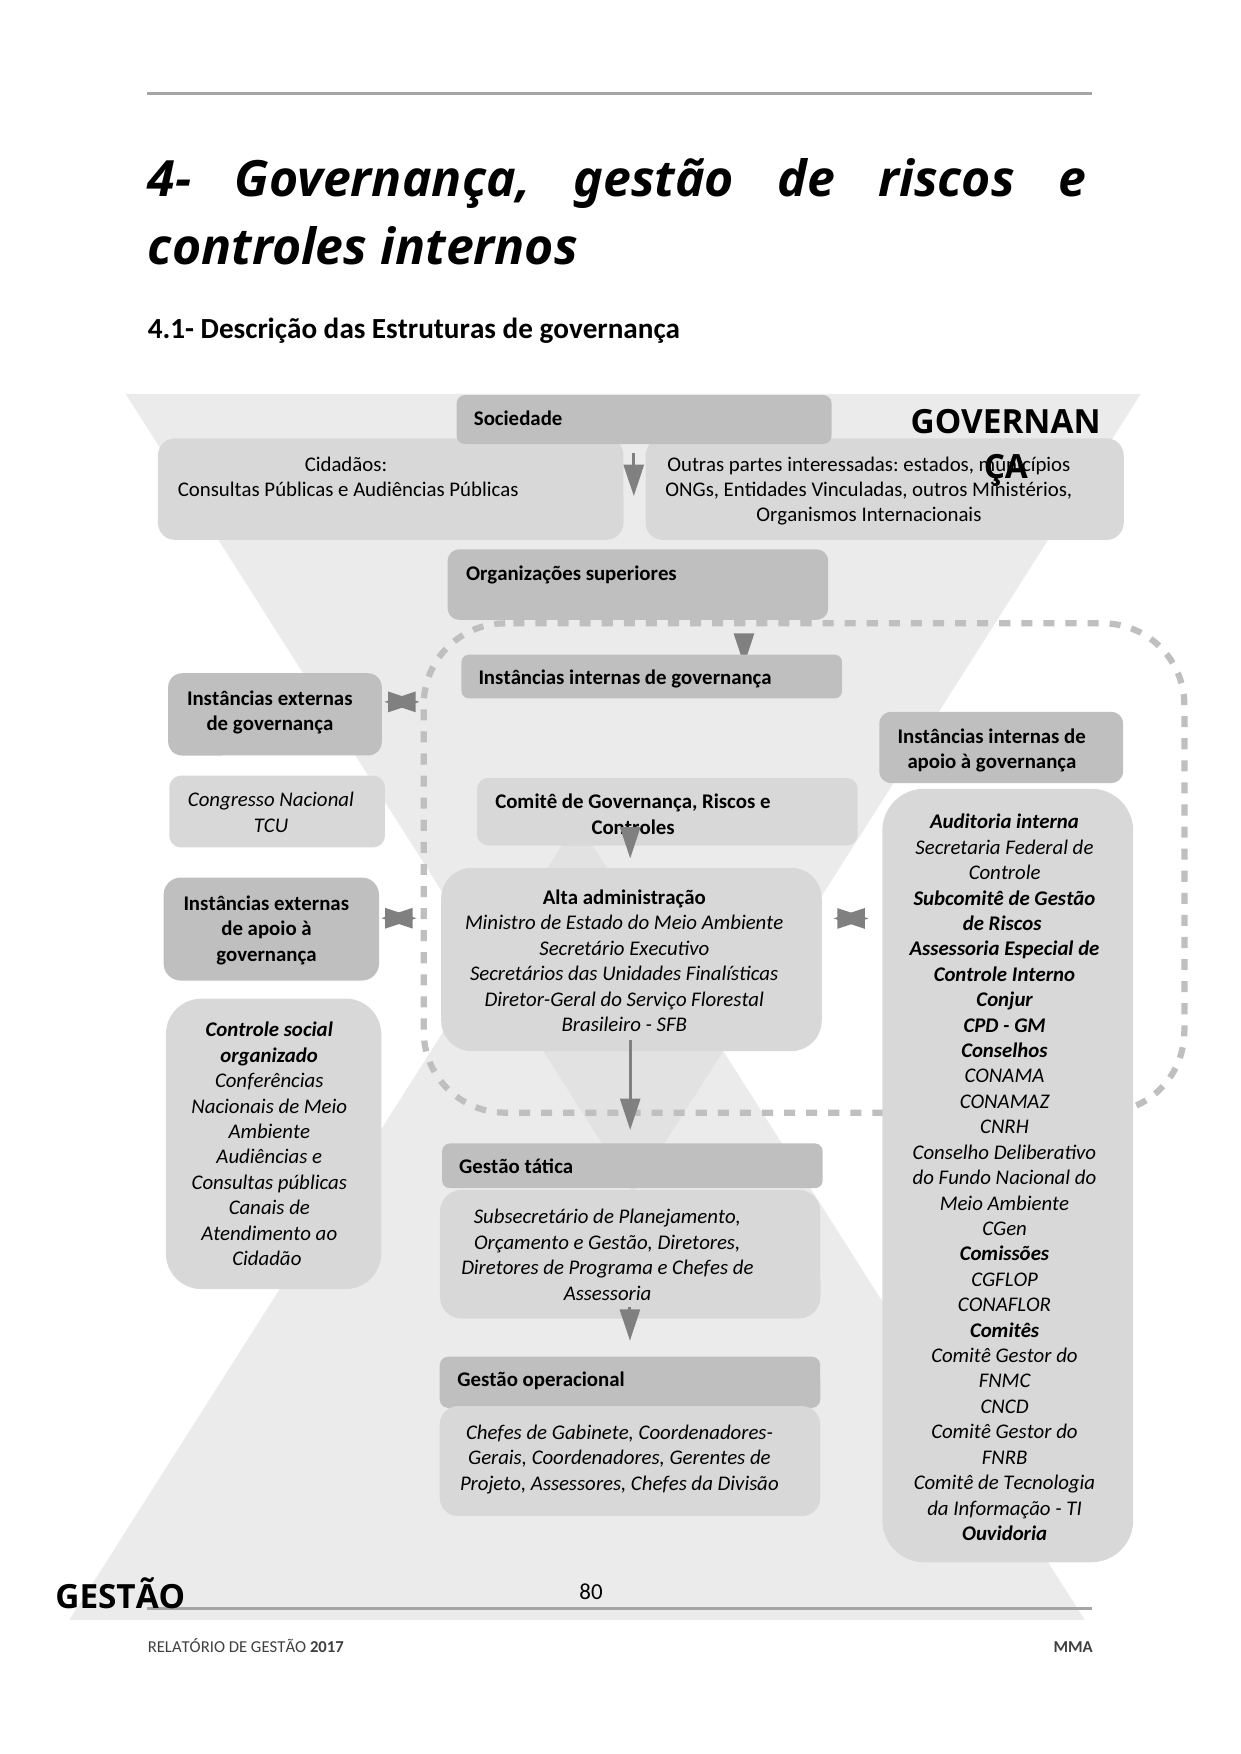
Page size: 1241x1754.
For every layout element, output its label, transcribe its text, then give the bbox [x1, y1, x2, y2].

subtitle 4.1- Descrição das Estruturas de governança [148, 311, 1092, 346]
subtitle 4- Governança, gestão de riscos e controles internos [148, 143, 1092, 279]
